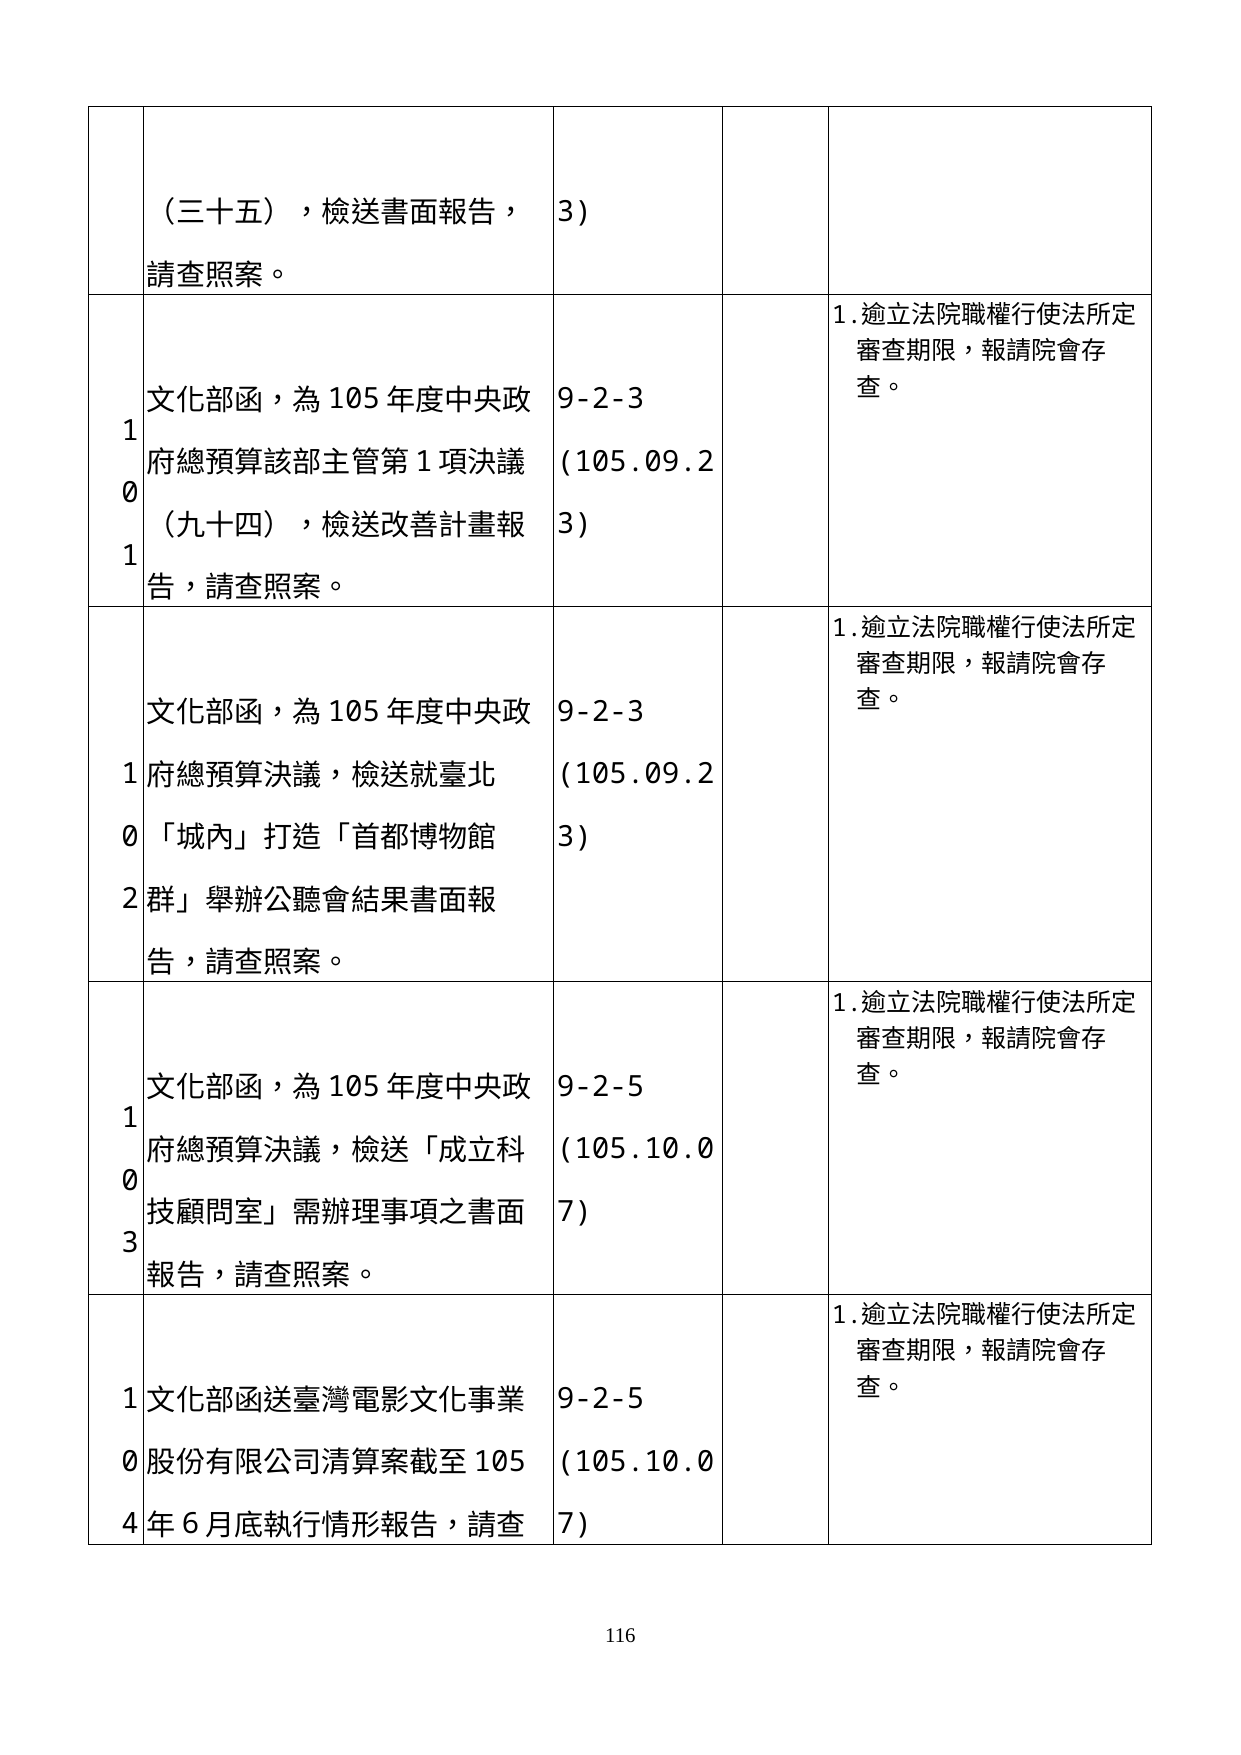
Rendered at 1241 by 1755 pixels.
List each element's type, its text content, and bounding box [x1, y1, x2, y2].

table_cell [89, 295, 143, 606]
table_cell [829, 107, 1151, 293]
table_cell [723, 607, 828, 981]
table_cell （三十五），檢送書面報告，請查照案。 [144, 107, 553, 293]
table_cell 文化部函送臺灣電影文化事業股份有限公司清算案截至105年6月底執行情形報告，請查 [144, 1295, 553, 1543]
table_cell [723, 295, 828, 606]
table_cell 9-2-3 (105.09.23) [554, 607, 722, 981]
table_cell [89, 107, 143, 293]
table_cell 3) [554, 107, 722, 293]
table_cell [89, 607, 143, 981]
table_cell [723, 107, 828, 293]
table_cell 9-2-5 (105.10.07) [554, 982, 722, 1293]
table_cell 1.逾立法院職權行使法所定審查期限，報請院會存查。 [829, 982, 1151, 1293]
table_cell 文化部函，為105年度中央政府總預算決議，檢送就臺北「城內」打造「首都博物館群」舉辦公聽會結果書面報告，請查照案。 [144, 607, 553, 981]
table_cell [89, 1295, 143, 1543]
table_cell [89, 982, 143, 1293]
table_cell 文化部函，為105年度中央政府總預算決議，檢送「成立科技顧問室」需辦理事項之書面報告，請查照案。 [144, 982, 553, 1293]
table_cell 1.逾立法院職權行使法所定審查期限，報請院會存查。 [829, 295, 1151, 606]
table_cell 9-2-3 (105.09.23) [554, 295, 722, 606]
table_cell 1.逾立法院職權行使法所定審查期限，報請院會存查。 [829, 607, 1151, 981]
table_cell 9-2-5 (105.10.07) [554, 1295, 722, 1543]
table_cell 文化部函，為105年度中央政府總預算該部主管第1項決議（九十四），檢送改善計畫報告，請查照案。 [144, 295, 553, 606]
table_cell [723, 982, 828, 1293]
table_cell [723, 1295, 828, 1543]
table_cell 1.逾立法院職權行使法所定審查期限，報請院會存查。 [829, 1295, 1151, 1543]
